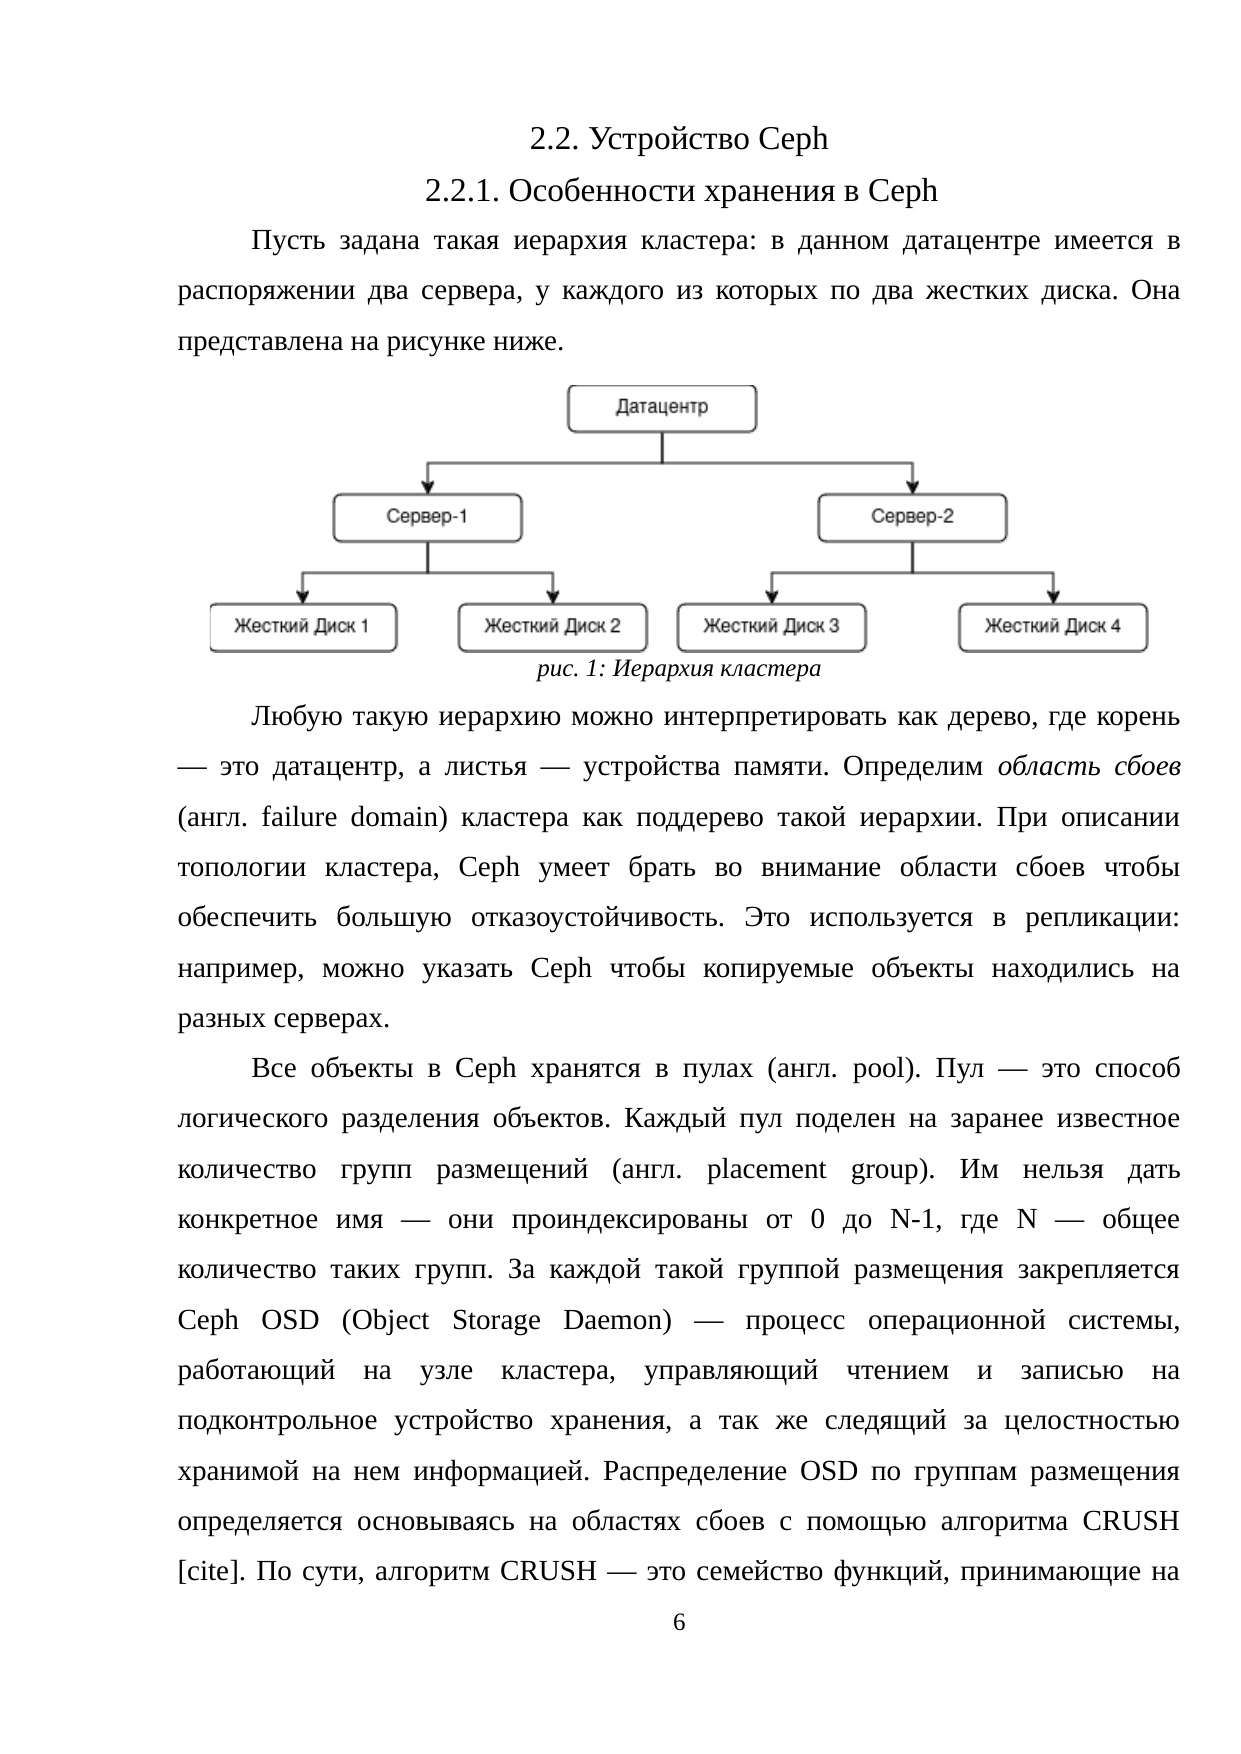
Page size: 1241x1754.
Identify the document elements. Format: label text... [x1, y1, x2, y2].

text рис. 1: Иерархия кластера [210, 653, 1149, 681]
text Любую такую иерархию можно интерпретировать как дерево, где корень — это датацентр, а листья — устройства памяти. Определим область сбоев (англ. failure domain) кластера как поддерево такой иерархии. При описании топологии кластера, Ceph умеет брать во внимание области сбоев чтобы обеспечить большую отказоустойчивость. Это используется в репликации: например, можно указать Ceph чтобы копируемые объекты находились на разных серверах. [177, 698, 1181, 1033]
subtitle Особенности хранения в Ceph [177, 170, 1181, 208]
picture [209, 385, 1149, 653]
text Пусть задана такая иерархия кластера: в данном датацентре имеется в распоряжении два сервера, у каждого из которых по два жестких диска. Она представлена на рисунке ниже. [177, 222, 1181, 356]
text Все объекты в Ceph хранятся в пулах (англ. pool). Пул — это способ логического разделения объектов. Каждый пул поделен на заранее известное количество групп размещений (англ. placement group). Им нельзя дать конкретное имя — они проиндексированы от 0 до N-1, где N — общее количество таких групп. За каждой такой группой размещения закрепляется Ceph OSD (Object Storage Daemon) — процесс операционной системы, работающий на узле кластера, управляющий чтением и записью на подконтрольное устройство хранения, а так же следящий за целостностью хранимой на нем информацией. Распределение OSD по группам размещения определяется основываясь на областях сбоев с помощью алгоритма CRUSH [cite]. По сути, алгоритм CRUSH — это семейство функций, принимающие на [177, 1050, 1181, 1587]
subtitle Устройство Ceph [177, 118, 1181, 156]
